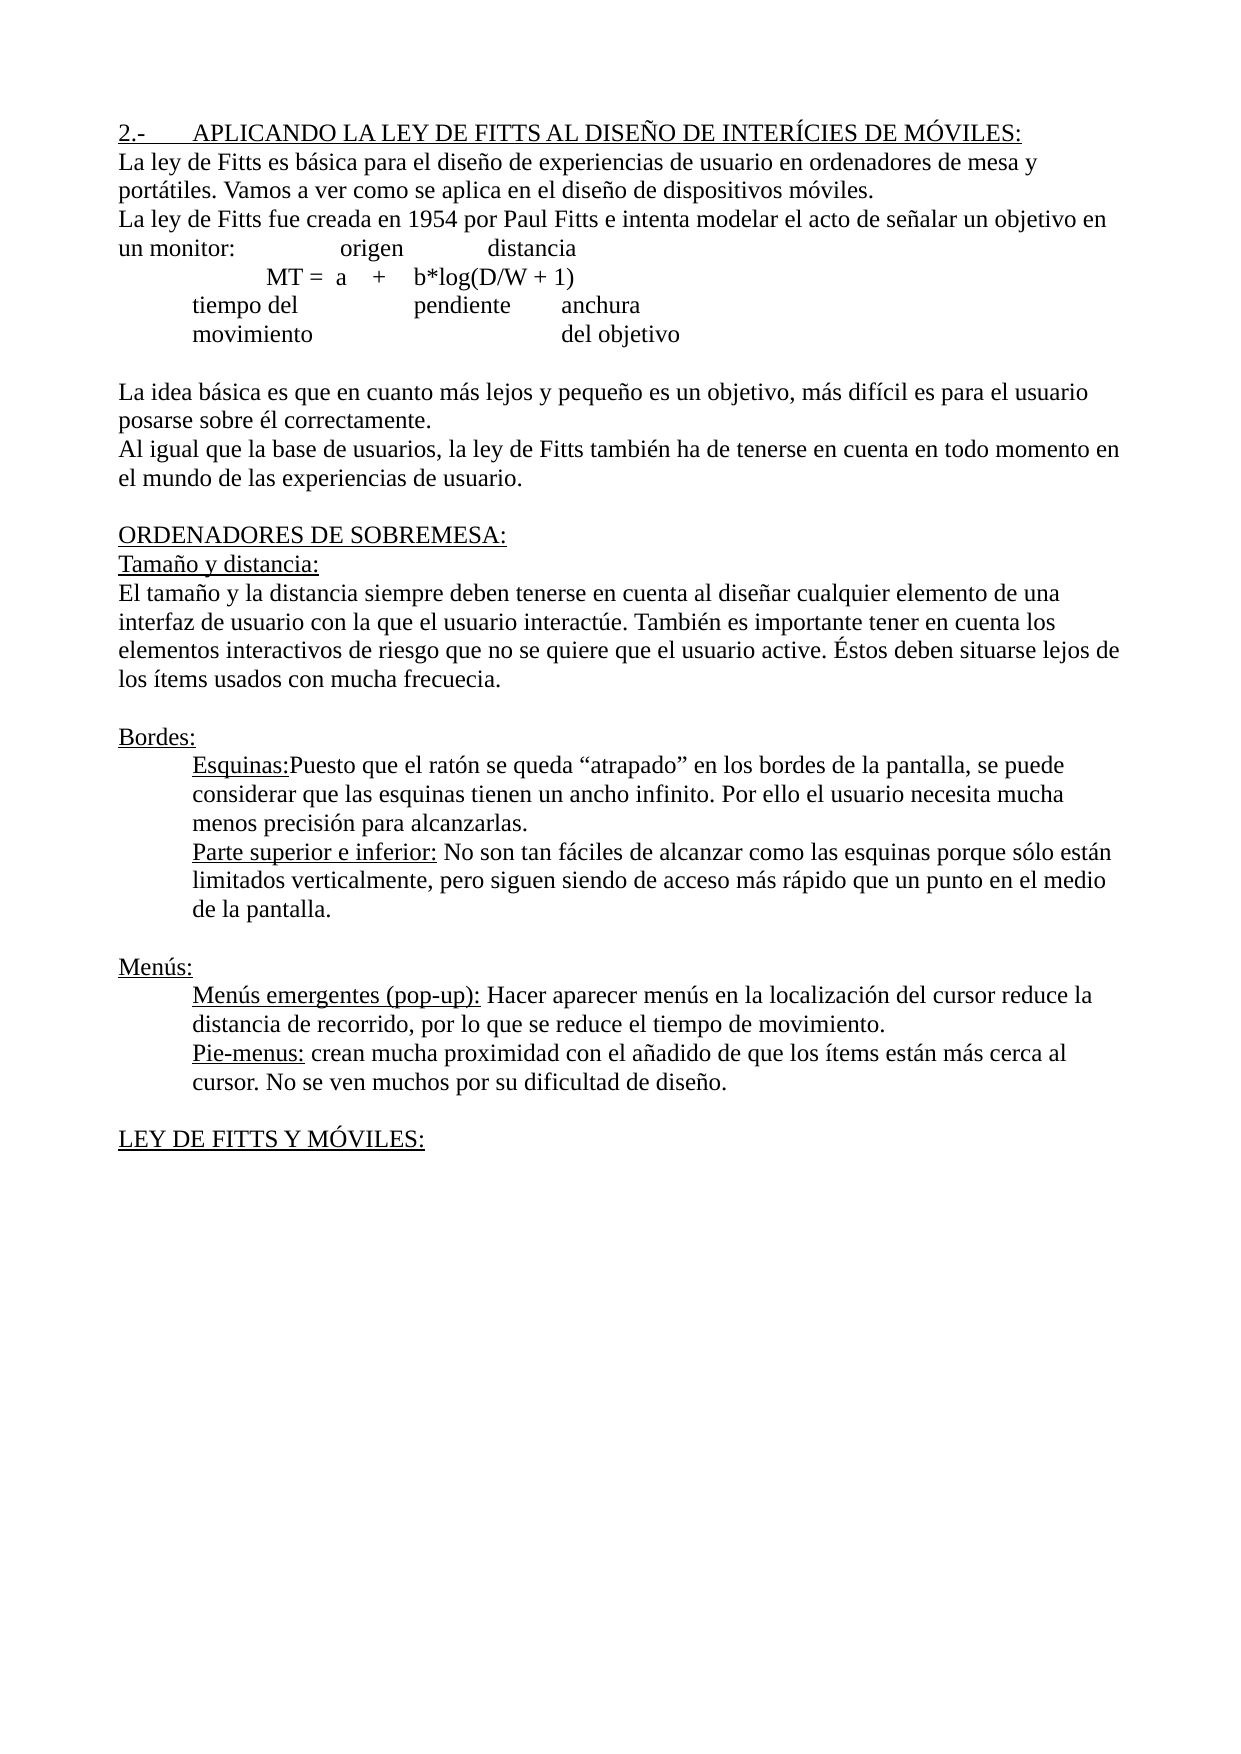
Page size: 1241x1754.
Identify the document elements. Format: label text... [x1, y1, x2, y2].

text La ley de Fitts fue creada en 1954 por Paul Fitts e intenta modelar el acto de señalar un objetivo en un monitor: origen distancia [118, 204, 1122, 262]
text movimiento del objetivo [118, 319, 1122, 348]
text Menús emergentes (pop-up): Hacer aparecer menús en la localización del cursor reduce la distancia de recorrido, por lo que se reduce el tiempo de movimiento. [118, 981, 1122, 1038]
text Al igual que la base de usuarios, la ley de Fitts también ha de tenerse en cuenta en todo momento en el mundo de las experiencias de usuario. [118, 434, 1122, 492]
text MT = a + b*log(D/W + 1) [118, 262, 1122, 291]
text La ley de Fitts es básica para el diseño de experiencias de usuario en ordenadores de mesa y portátiles. Vamos a ver como se aplica en el diseño de dispositivos móviles. [118, 147, 1122, 204]
text Tamaño y distancia: [118, 549, 1122, 578]
text ORDENADORES DE SOBREMESA: [118, 521, 1122, 549]
text Menús: [118, 952, 1122, 981]
text tiempo del pendiente anchura [118, 291, 1122, 319]
text Bordes: [118, 722, 1122, 751]
text Esquinas:Puesto que el ratón se queda “atrapado” en los bordes de la pantalla, se puede considerar que las esquinas tienen un ancho infinito. Por ello el usuario necesita mucha menos precisión para alcanzarlas. [118, 751, 1122, 837]
text El tamaño y la distancia siempre deben tenerse en cuenta al diseñar cualquier elemento de una interfaz de usuario con la que el usuario interactúe. También es importante tener en cuenta los elementos interactivos de riesgo que no se quiere que el usuario active. Éstos deben situarse lejos de los ítems usados con mucha frecuecia. [118, 578, 1122, 693]
text La idea básica es que en cuanto más lejos y pequeño es un objetivo, más difícil es para el usuario posarse sobre él correctamente. [118, 377, 1122, 434]
text Pie-menus: crean mucha proximidad con el añadido de que los ítems están más cerca al cursor. No se ven muchos por su dificultad de diseño. [118, 1038, 1122, 1096]
text 2.- APLICANDO LA LEY DE FITTS AL DISEÑO DE INTERÍCIES DE MÓVILES: [118, 118, 1122, 147]
text LEY DE FITTS Y MÓVILES: [118, 1124, 1122, 1153]
text Parte superior e inferior: No son tan fáciles de alcanzar como las esquinas porque sólo están limitados verticalmente, pero siguen siendo de acceso más rápido que un punto en el medio de la pantalla. [118, 837, 1122, 923]
